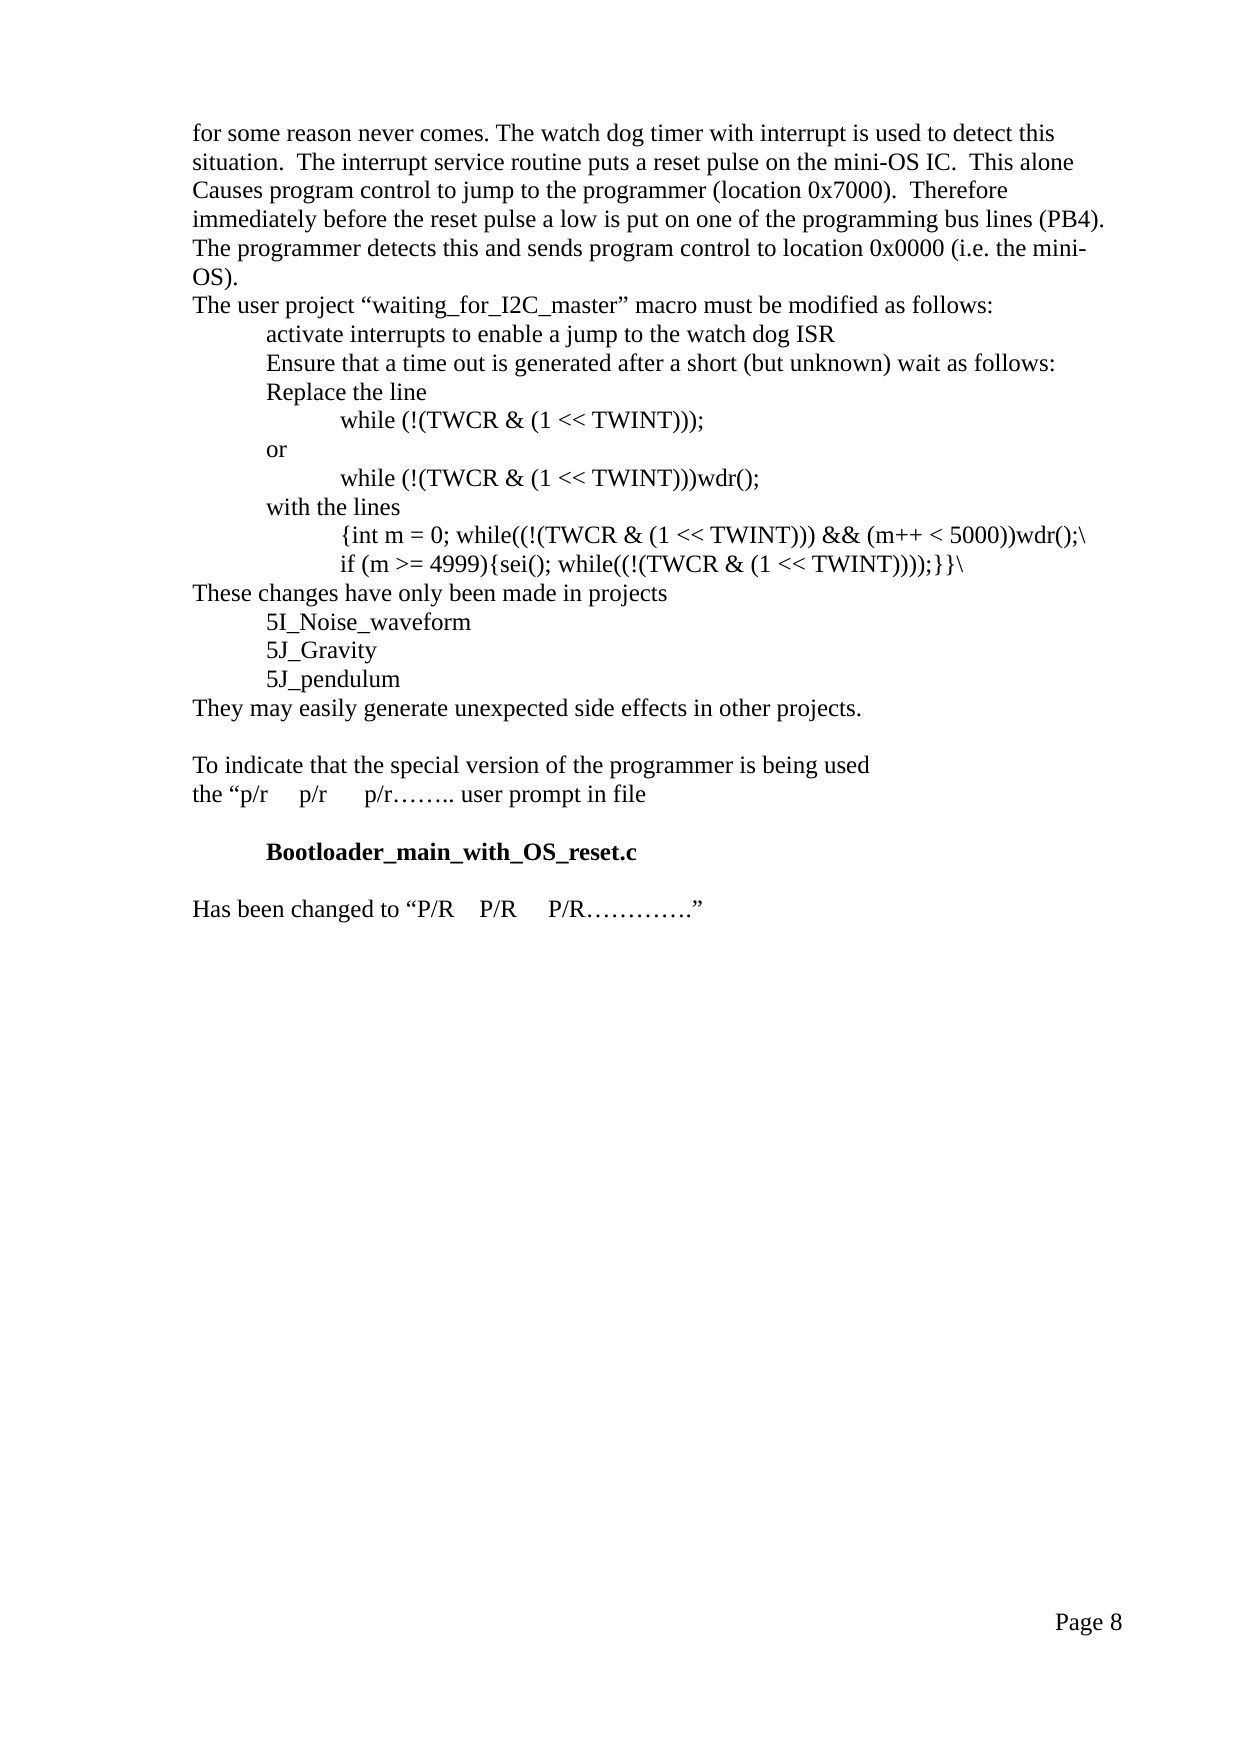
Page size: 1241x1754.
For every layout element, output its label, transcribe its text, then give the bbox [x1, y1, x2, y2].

text {int m = 0; while((!(TWCR & (1 << TWINT))) && (m++ < 5000))wdr();\ [192, 521, 1122, 549]
text Bootloader_main_with_OS_reset.c [192, 837, 1122, 866]
text The user project “waiting_for_I2C_master” macro must be modified as follows: [192, 291, 1122, 319]
text Has been changed to “P/R P/R P/R………….” [192, 894, 1122, 923]
text 5J_Gravity [192, 636, 1122, 664]
text Replace the line [192, 377, 1122, 406]
text 5J_pendulum [192, 664, 1122, 693]
text Ensure that a time out is generated after a short (but unknown) wait as follows: [192, 348, 1122, 377]
text the “p/r p/r p/r…….. user prompt in file [192, 779, 1122, 808]
text They may easily generate unexpected side effects in other projects. [192, 693, 1122, 722]
text To indicate that the special version of the programmer is being used [192, 751, 1122, 779]
text These changes have only been made in projects [192, 578, 1122, 607]
text 5I_Noise_waveform [192, 607, 1122, 636]
text with the lines [192, 492, 1122, 521]
text while (!(TWCR & (1 << TWINT)))wdr(); [192, 463, 1122, 492]
text or [192, 434, 1122, 463]
text if (m >= 4999){sei(); while((!(TWCR & (1 << TWINT))));}}\ [192, 549, 1122, 578]
text for some reason never comes. The watch dog timer with interrupt is used to detect this situation. The interrupt service routine puts a reset pulse on the mini-OS IC. This alone Causes program control to jump to the programmer (location 0x7000). Therefore immediately before the reset pulse a low is put on one of the programming bus lines (PB4). The programmer detects this and sends program control to location 0x0000 (i.e. the mini-OS). [192, 118, 1122, 291]
text activate interrupts to enable a jump to the watch dog ISR [192, 319, 1122, 348]
text while (!(TWCR & (1 << TWINT))); [192, 406, 1122, 434]
